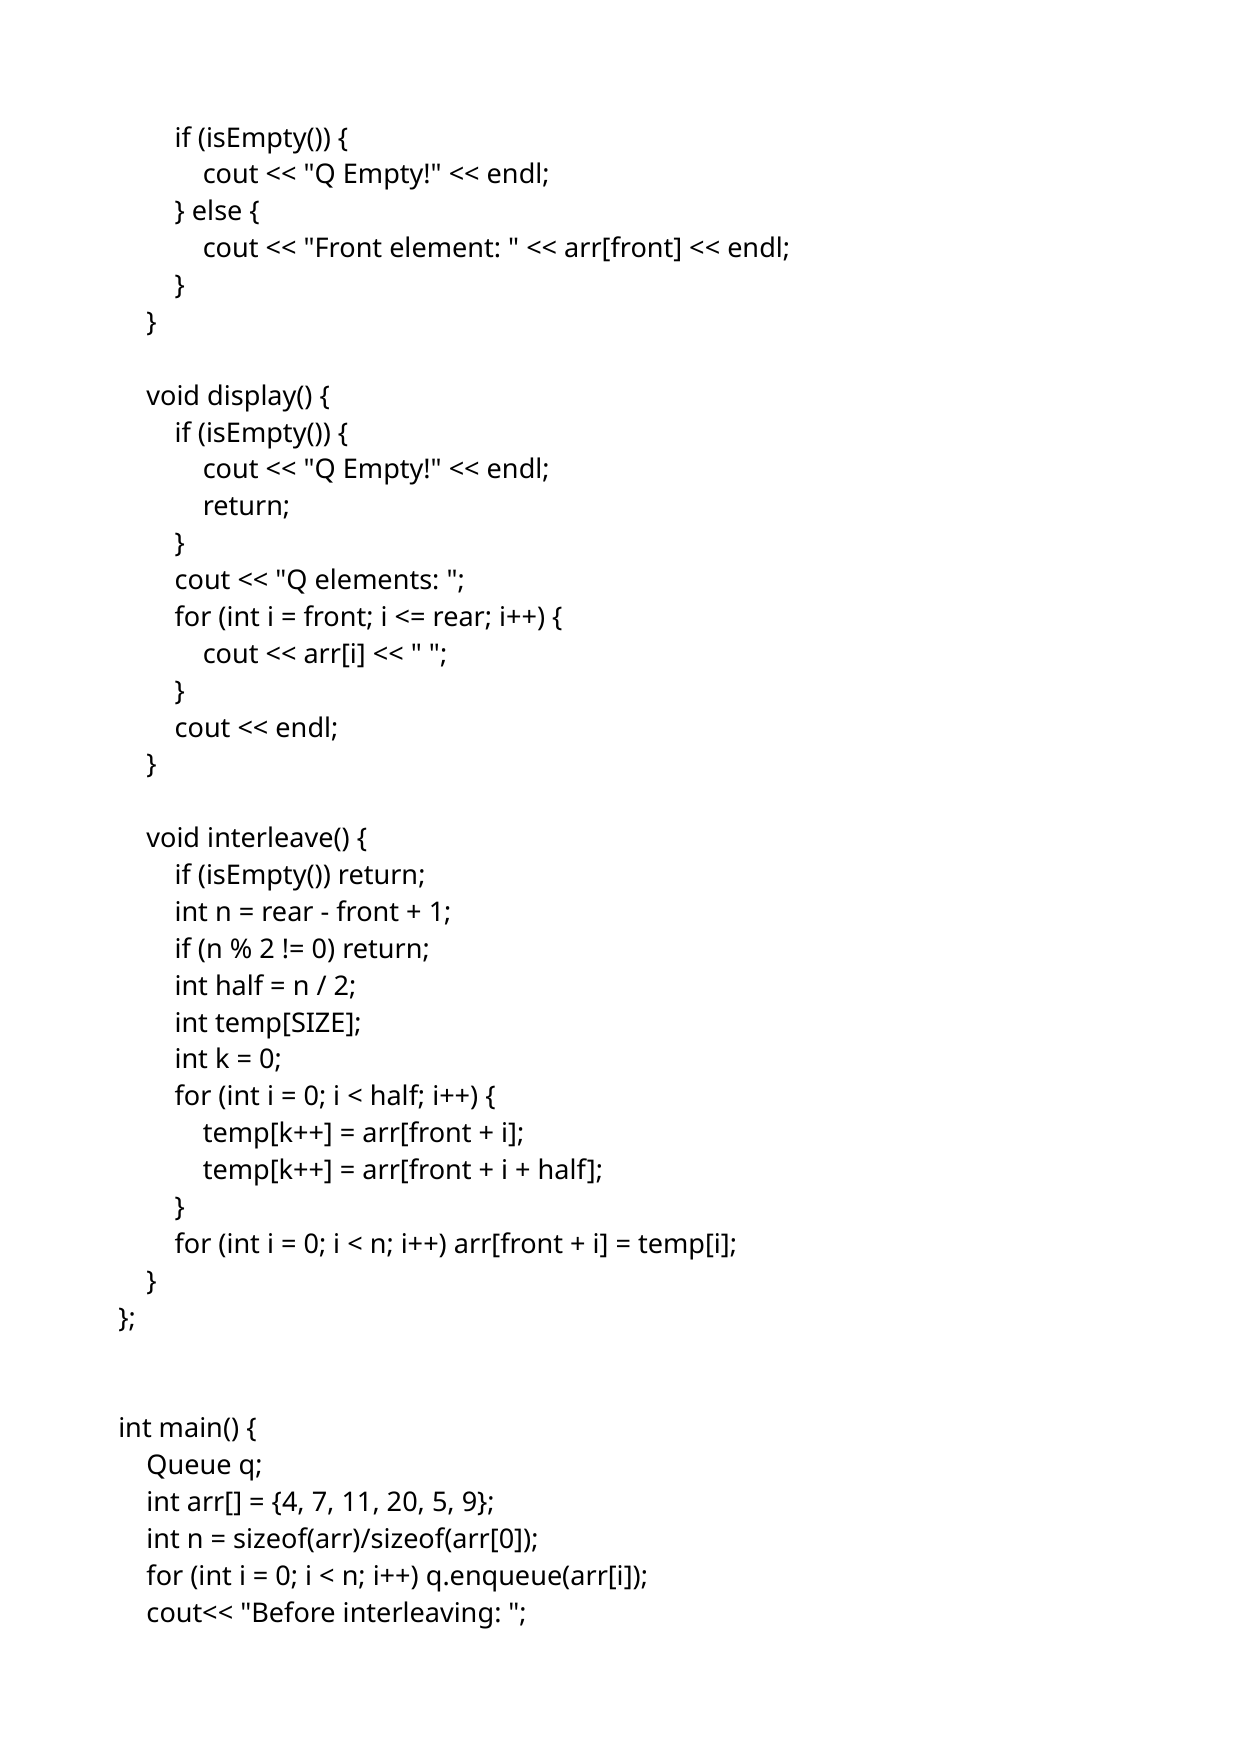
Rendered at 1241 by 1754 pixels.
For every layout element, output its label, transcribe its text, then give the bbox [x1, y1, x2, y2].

text int half = n / 2; [118, 966, 1122, 1003]
text cout << "Front element: " << arr[front] << endl; [118, 229, 1122, 266]
text if (isEmpty()) return; [118, 856, 1122, 892]
text int k = 0; [118, 1040, 1122, 1077]
text void interleave() { [118, 819, 1122, 856]
text } [118, 1261, 1122, 1298]
text if (n % 2 != 0) return; [118, 929, 1122, 966]
text } [118, 671, 1122, 708]
text for (int i = 0; i < n; i++) q.enqueue(arr[i]); [118, 1556, 1122, 1593]
text cout << "Q Empty!" << endl; [118, 155, 1122, 192]
text temp[k++] = arr[front + i]; [118, 1114, 1122, 1151]
text if (isEmpty()) { [118, 118, 1122, 155]
text int temp[SIZE]; [118, 1003, 1122, 1040]
text } [118, 524, 1122, 561]
text cout << endl; [118, 708, 1122, 745]
text } [118, 266, 1122, 302]
text if (isEmpty()) { [118, 413, 1122, 450]
text cout << "Q Empty!" << endl; [118, 450, 1122, 487]
text int n = sizeof(arr)/sizeof(arr[0]); [118, 1519, 1122, 1556]
text int main() { [118, 1409, 1122, 1446]
text } [118, 1187, 1122, 1224]
text for (int i = front; i <= rear; i++) { [118, 597, 1122, 634]
text } [118, 745, 1122, 782]
text temp[k++] = arr[front + i + half]; [118, 1151, 1122, 1187]
text } else { [118, 192, 1122, 229]
text Queue q; [118, 1446, 1122, 1482]
text int n = rear - front + 1; [118, 892, 1122, 929]
text cout<< "Before interleaving: "; [118, 1593, 1122, 1630]
text cout << arr[i] << " "; [118, 634, 1122, 671]
text } [118, 302, 1122, 339]
text int arr[] = {4, 7, 11, 20, 5, 9}; [118, 1482, 1122, 1519]
text }; [118, 1298, 1122, 1335]
text for (int i = 0; i < n; i++) arr[front + i] = temp[i]; [118, 1224, 1122, 1261]
text return; [118, 487, 1122, 524]
text for (int i = 0; i < half; i++) { [118, 1077, 1122, 1114]
text void display() { [118, 376, 1122, 413]
text cout << "Q elements: "; [118, 561, 1122, 597]
